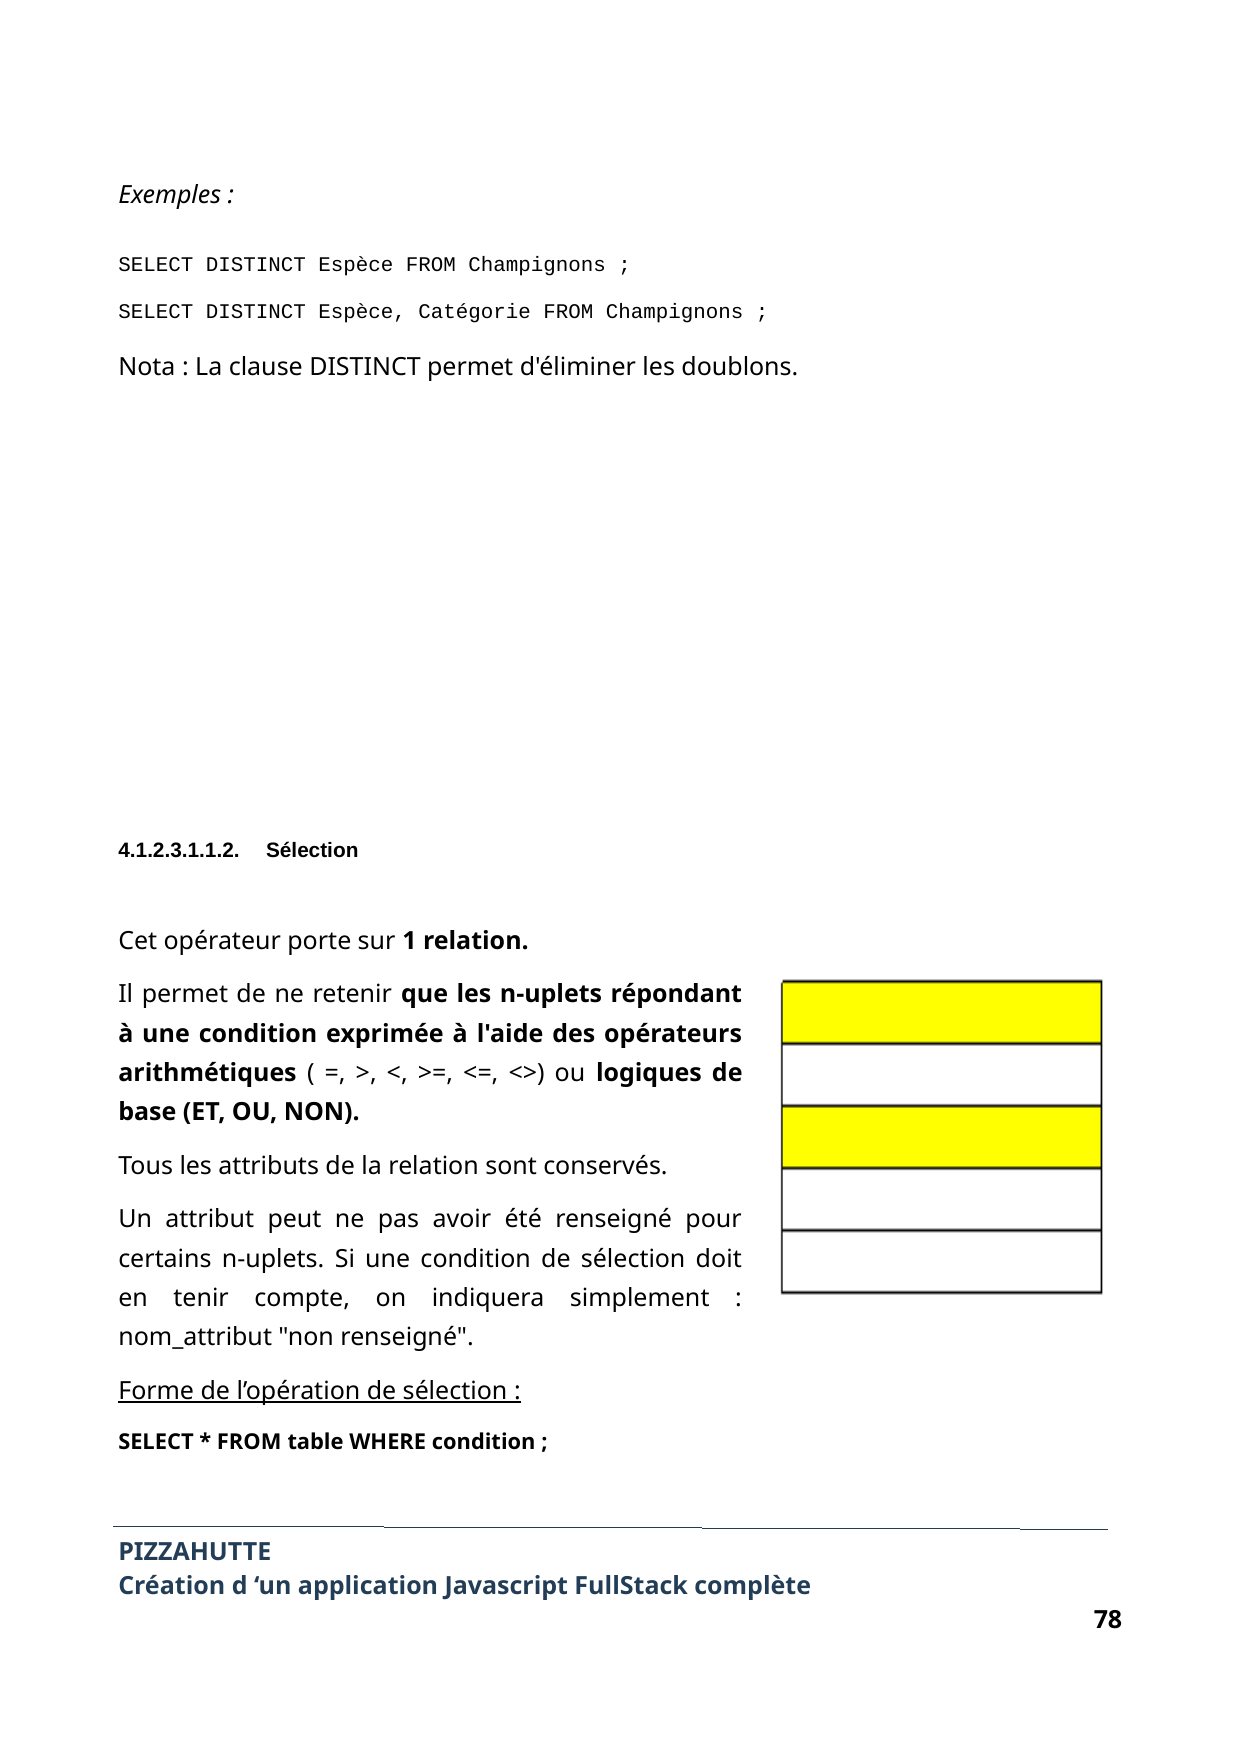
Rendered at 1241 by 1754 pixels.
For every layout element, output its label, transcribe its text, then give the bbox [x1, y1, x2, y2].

text Nota : La clause DISTINCT permet d'éliminer les doublons. [118, 348, 1122, 382]
text Forme de l’opération de sélection : [118, 1372, 1122, 1406]
text Cet opérateur porte sur 1 relation. [118, 922, 1122, 956]
picture [772, 956, 1137, 1331]
subtitle Sélection [118, 838, 1122, 862]
text SELECT DISTINCT Espèce FROM Champignons ; [118, 254, 1122, 277]
text Un attribut peut ne pas avoir été renseigné pour certains n-uplets. Si une condition de sélection doit en tenir compte, on indiquera simplement : nom_attribut "non renseigné". [118, 1201, 1122, 1353]
text SELECT DISTINCT Espèce, Catégorie FROM Champignons ; [118, 301, 1122, 325]
text Exemples : [118, 176, 1122, 210]
text Tous les attributs de la relation sont conservés. [118, 1147, 772, 1181]
text SELECT * FROM table WHERE condition ; [118, 1426, 1122, 1456]
text Il permet de ne retenir que les n-uplets répondant à une condition exprimée à l'aide des opérateurs arithmétiques ( =, >, <, >=, <=, <>) ou logiques de base (ET, OU, NON). [118, 976, 772, 1128]
